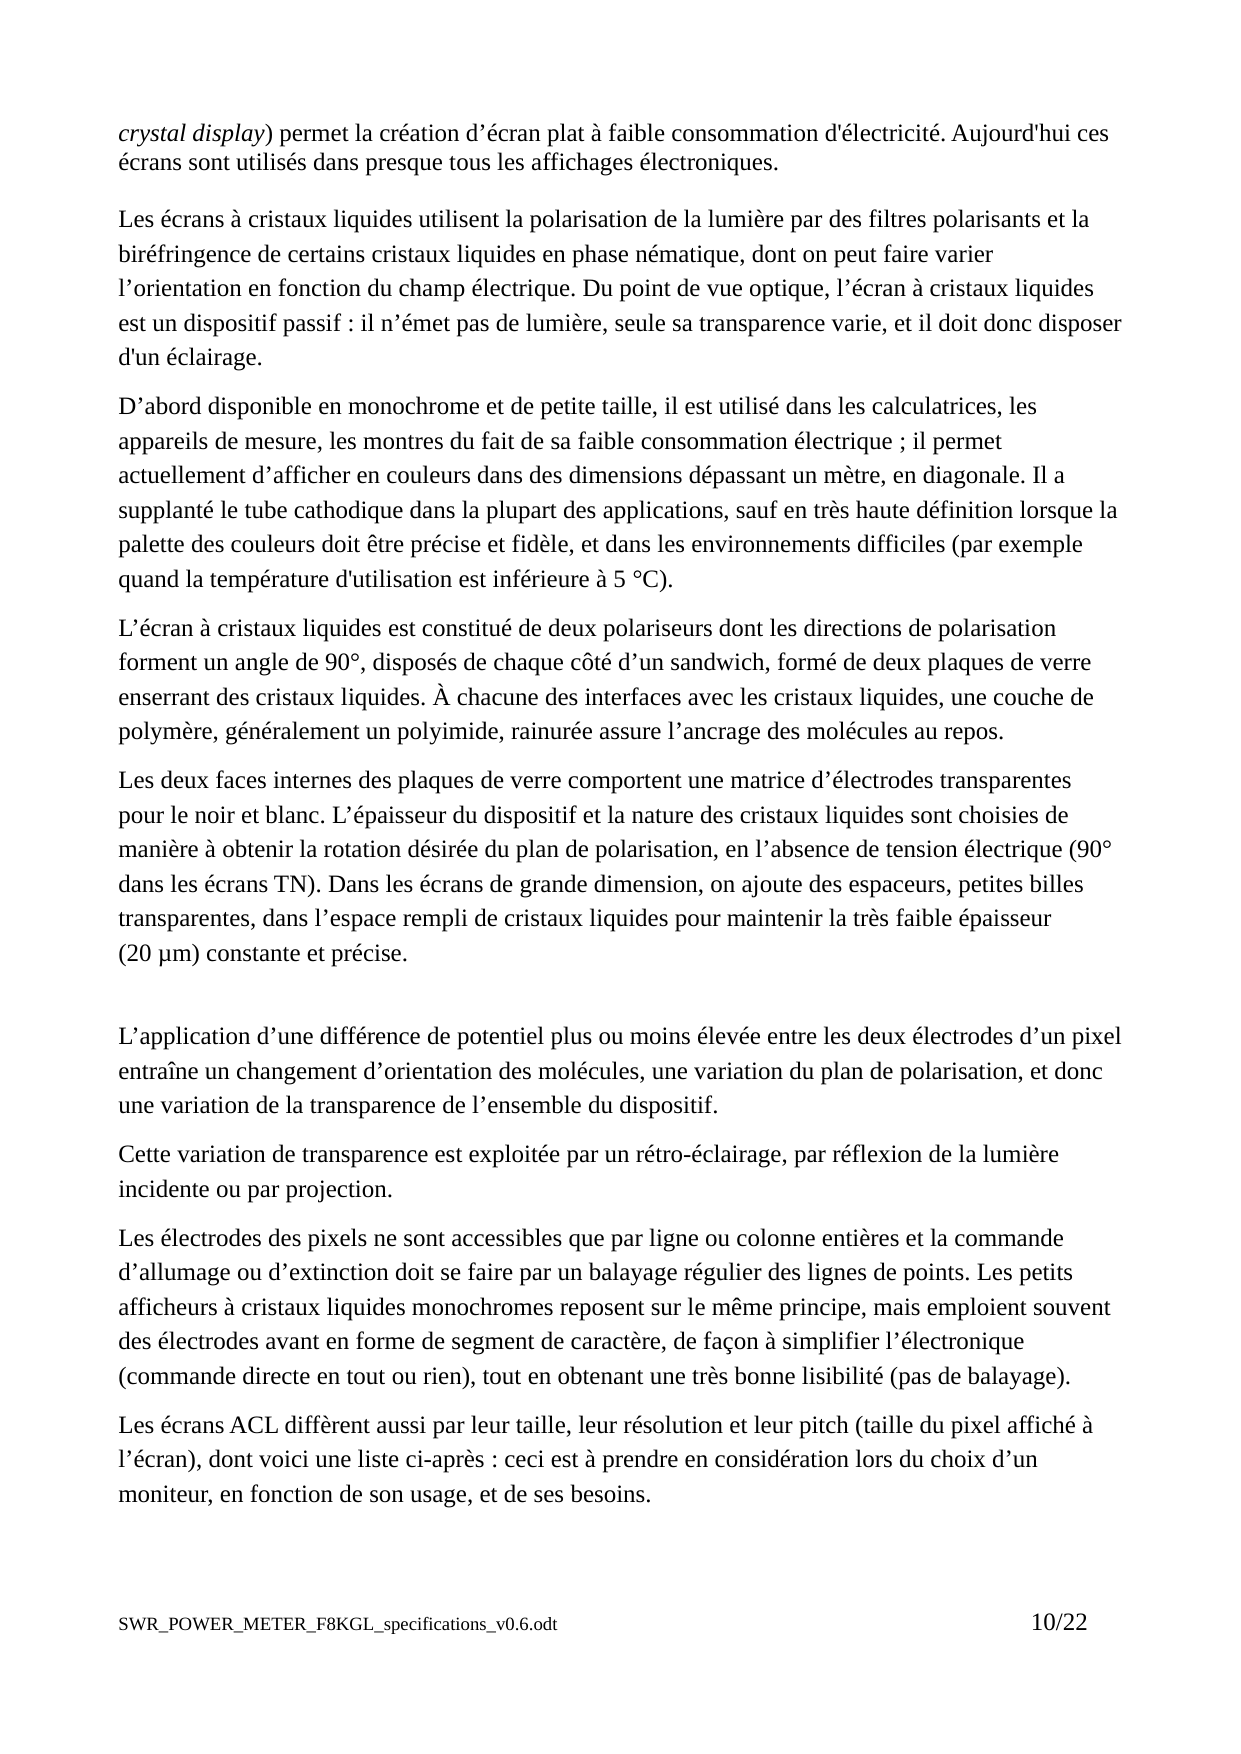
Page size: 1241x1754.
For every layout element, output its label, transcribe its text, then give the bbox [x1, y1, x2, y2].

text Les écrans à cristaux liquides utilisent la polarisation de la lumière par des filtres polarisants et la biréfringence de certains cristaux liquides en phase nématique, dont on peut faire varier l’orientation en fonction du champ électrique. Du point de vue optique, l’écran à cristaux liquides est un dispositif passif : il n’émet pas de lumière, seule sa transparence varie, et il doit donc disposer d'un éclairage. [118, 204, 1122, 371]
text D’abord disponible en monochrome et de petite taille, il est utilisé dans les calculatrices, les appareils de mesure, les montres du fait de sa faible consommation électrique ; il permet actuellement d’afficher en couleurs dans des dimensions dépassant un mètre, en diagonale. Il a supplanté le tube cathodique dans la plupart des applications, sauf en très haute définition lorsque la palette des couleurs doit être précise et fidèle, et dans les environnements difficiles (par exemple quand la température d'utilisation est inférieure à 5 °C). [118, 391, 1122, 592]
text L’écran à cristaux liquides est constitué de deux polariseurs dont les directions de polarisation forment un angle de 90°, disposés de chaque côté d’un sandwich, formé de deux plaques de verre enserrant des cristaux liquides. À chacune des interfaces avec les cristaux liquides, une couche de polymère, généralement un polyimide, rainurée assure l’ancrage des molécules au repos. [118, 613, 1122, 745]
text Les deux faces internes des plaques de verre comportent une matrice d’électrodes transparentes pour le noir et blanc. L’épaisseur du dispositif et la nature des cristaux liquides sont choisies de manière à obtenir la rotation désirée du plan de polarisation, en l’absence de tension électrique (90° dans les écrans TN). Dans les écrans de grande dimension, on ajoute des espaceurs, petites billes transparentes, dans l’espace rempli de cristaux liquides pour maintenir la très faible épaisseur (20 µm) constante et précise. [118, 765, 1122, 966]
text L’application d’une différence de potentiel plus ou moins élevée entre les deux électrodes d’un pixel entraîne un changement d’orientation des molécules, une variation du plan de polarisation, et donc une variation de la transparence de l’ensemble du dispositif. [118, 1021, 1122, 1119]
text Cette variation de transparence est exploitée par un rétro-éclairage, par réflexion de la lumière incidente ou par projection. [118, 1139, 1122, 1202]
text Les écrans ACL diffèrent aussi par leur taille, leur résolution et leur pitch (taille du pixel affiché à l’écran), dont voici une liste ci-après : ceci est à prendre en considération lors du choix d’un moniteur, en fonction de son usage, et de ses besoins. [118, 1410, 1122, 1507]
text Les électrodes des pixels ne sont accessibles que par ligne ou colonne entières et la commande d’allumage ou d’extinction doit se faire par un balayage régulier des lignes de points. Les petits afficheurs à cristaux liquides monochromes reposent sur le même principe, mais emploient souvent des électrodes avant en forme de segment de caractère, de façon à simplifier l’électronique (commande directe en tout ou rien), tout en obtenant une très bonne lisibilité (pas de balayage). [118, 1223, 1122, 1389]
text crystal display) permet la création d’écran plat à faible consommation d'électricité. Aujourd'hui ces écrans sont utilisés dans presque tous les affichages électroniques. [118, 118, 1122, 176]
